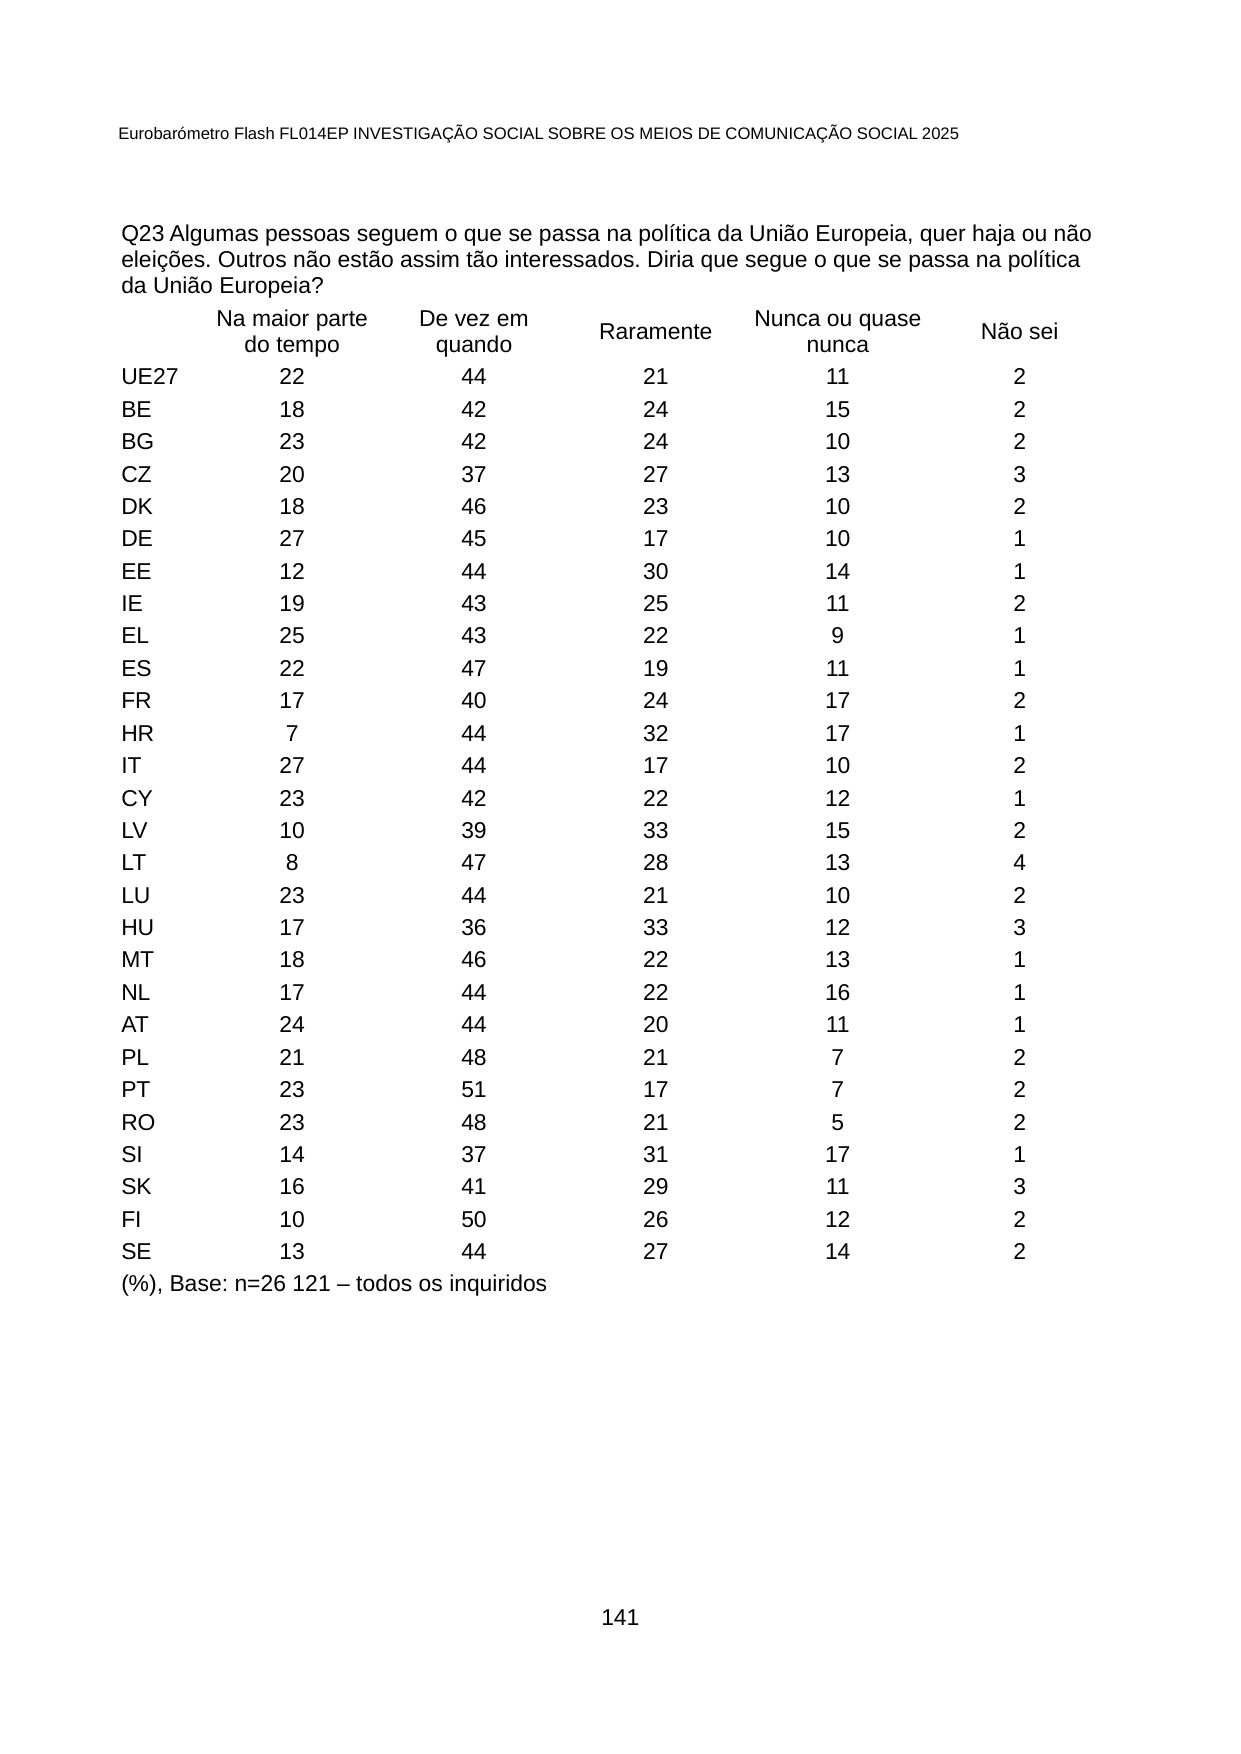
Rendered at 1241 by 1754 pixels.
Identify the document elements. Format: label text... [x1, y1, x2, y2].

table_cell 17 [201, 911, 383, 943]
table_cell 22 [565, 976, 747, 1008]
table_cell 26 [565, 1203, 747, 1235]
table_cell 50 [383, 1203, 565, 1235]
table_cell 29 [565, 1170, 747, 1203]
table_cell 1 [929, 944, 1110, 976]
table_cell 23 [201, 1073, 383, 1105]
table_cell 11 [747, 652, 928, 684]
table_cell 2 [929, 393, 1110, 425]
table_cell Não sei [929, 302, 1110, 360]
table_cell 17 [201, 976, 383, 1008]
table_cell 10 [747, 749, 928, 781]
table_cell 1 [929, 1008, 1110, 1041]
table_cell 46 [383, 490, 565, 522]
table_cell 22 [565, 944, 747, 976]
table_cell 44 [383, 1235, 565, 1267]
table_cell 44 [383, 749, 565, 781]
table_cell 44 [383, 555, 565, 587]
table_cell Raramente [565, 302, 747, 360]
table_cell SE [118, 1235, 201, 1267]
table_cell 21 [565, 1105, 747, 1138]
table_cell 42 [383, 393, 565, 425]
table_cell 39 [383, 814, 565, 846]
table_cell 17 [747, 1138, 928, 1170]
table_cell Nunca ou quase nunca [747, 302, 928, 360]
table_cell DK [118, 490, 201, 522]
table_cell 47 [383, 652, 565, 684]
table_cell 10 [747, 490, 928, 522]
table_cell 17 [565, 1073, 747, 1105]
table_cell 22 [565, 781, 747, 814]
table_cell 2 [929, 587, 1110, 619]
table_cell 13 [747, 944, 928, 976]
table_cell 33 [565, 814, 747, 846]
table_cell 17 [747, 684, 928, 717]
table_cell 2 [929, 684, 1110, 717]
table_cell 25 [565, 587, 747, 619]
table_cell 21 [565, 1041, 747, 1073]
table_cell 17 [565, 749, 747, 781]
table_cell 25 [201, 620, 383, 652]
table_cell 16 [747, 976, 928, 1008]
table_cell 41 [383, 1170, 565, 1203]
table_cell IE [118, 587, 201, 619]
table_cell NL [118, 976, 201, 1008]
table_cell 15 [747, 814, 928, 846]
table_cell 17 [565, 522, 747, 555]
table_cell 12 [747, 1203, 928, 1235]
table_cell 4 [929, 846, 1110, 879]
table_cell 37 [383, 1138, 565, 1170]
table_cell 27 [201, 749, 383, 781]
table_cell 13 [747, 846, 928, 879]
table_cell CY [118, 781, 201, 814]
table_cell HR [118, 717, 201, 749]
table_cell 12 [747, 781, 928, 814]
table_cell 27 [201, 522, 383, 555]
table_cell 2 [929, 360, 1110, 393]
table_cell 5 [747, 1105, 928, 1138]
table_cell 21 [201, 1041, 383, 1073]
table_cell 19 [565, 652, 747, 684]
table_cell 15 [747, 393, 928, 425]
table_cell RO [118, 1105, 201, 1138]
table_cell 20 [201, 458, 383, 490]
table_cell UE27 [118, 360, 201, 393]
table_cell 32 [565, 717, 747, 749]
table_cell 10 [201, 814, 383, 846]
table_cell 24 [565, 425, 747, 457]
table_cell 23 [201, 425, 383, 457]
table_cell 23 [565, 490, 747, 522]
table_cell 17 [747, 717, 928, 749]
table_cell 10 [747, 879, 928, 911]
table_cell 44 [383, 360, 565, 393]
table_cell PL [118, 1041, 201, 1073]
table_cell 23 [201, 781, 383, 814]
table_cell 19 [201, 587, 383, 619]
table_cell 3 [929, 911, 1110, 943]
table_cell BE [118, 393, 201, 425]
table_cell EE [118, 555, 201, 587]
table_cell 2 [929, 879, 1110, 911]
table_cell 23 [201, 1105, 383, 1138]
table_cell 1 [929, 652, 1110, 684]
table_cell 44 [383, 1008, 565, 1041]
table_cell LT [118, 846, 201, 879]
table_cell 1 [929, 555, 1110, 587]
table_cell 11 [747, 1008, 928, 1041]
table_cell 42 [383, 781, 565, 814]
table_cell 1 [929, 522, 1110, 555]
table_cell PT [118, 1073, 201, 1105]
table_cell 10 [201, 1203, 383, 1235]
table_cell 22 [201, 360, 383, 393]
table_cell 47 [383, 846, 565, 879]
table_cell 13 [747, 458, 928, 490]
table_cell 11 [747, 587, 928, 619]
table_cell 37 [383, 458, 565, 490]
table_cell 2 [929, 1235, 1110, 1267]
table_cell 2 [929, 1203, 1110, 1235]
table_cell 46 [383, 944, 565, 976]
table_cell 20 [565, 1008, 747, 1041]
table_cell 17 [201, 684, 383, 717]
table_cell 1 [929, 781, 1110, 814]
table_cell 23 [201, 879, 383, 911]
table_cell 18 [201, 944, 383, 976]
table_cell 3 [929, 458, 1110, 490]
table_cell LV [118, 814, 201, 846]
table_cell 1 [929, 1138, 1110, 1170]
table_cell 14 [747, 1235, 928, 1267]
table_cell 2 [929, 1105, 1110, 1138]
table_cell EL [118, 620, 201, 652]
table_cell 7 [747, 1073, 928, 1105]
table_cell 7 [201, 717, 383, 749]
table_cell FR [118, 684, 201, 717]
table_cell 24 [565, 684, 747, 717]
table_cell 9 [747, 620, 928, 652]
table_cell De vez em quando [383, 302, 565, 360]
table_cell 31 [565, 1138, 747, 1170]
table_cell 10 [747, 425, 928, 457]
table_cell FI [118, 1203, 201, 1235]
table_cell DE [118, 522, 201, 555]
table_cell 11 [747, 1170, 928, 1203]
table_cell 3 [929, 1170, 1110, 1203]
table_cell 18 [201, 490, 383, 522]
table_cell Na maior parte do tempo [201, 302, 383, 360]
table_cell 42 [383, 425, 565, 457]
table_cell 11 [747, 360, 928, 393]
table_cell 22 [201, 652, 383, 684]
table_cell 2 [929, 1073, 1110, 1105]
table_cell SI [118, 1138, 201, 1170]
table_cell 2 [929, 490, 1110, 522]
table_cell 27 [565, 1235, 747, 1267]
table_cell 1 [929, 717, 1110, 749]
table_cell 48 [383, 1041, 565, 1073]
table_cell AT [118, 1008, 201, 1041]
table_cell 12 [747, 911, 928, 943]
table_cell 22 [565, 620, 747, 652]
table_cell 13 [201, 1235, 383, 1267]
table_cell 44 [383, 717, 565, 749]
table_cell 2 [929, 749, 1110, 781]
table_cell 33 [565, 911, 747, 943]
table_cell 14 [747, 555, 928, 587]
table_cell 1 [929, 620, 1110, 652]
table_cell 21 [565, 360, 747, 393]
table_cell 43 [383, 620, 565, 652]
table_cell 16 [201, 1170, 383, 1203]
table_cell 44 [383, 879, 565, 911]
table_cell HU [118, 911, 201, 943]
table_cell 51 [383, 1073, 565, 1105]
table_cell 27 [565, 458, 747, 490]
table_cell (%), Base: n=26 121 – todos os inquiridos [118, 1268, 1110, 1300]
table_cell 48 [383, 1105, 565, 1138]
table_cell IT [118, 749, 201, 781]
table_cell CZ [118, 458, 201, 490]
table_cell 45 [383, 522, 565, 555]
table_cell 40 [383, 684, 565, 717]
table_cell 30 [565, 555, 747, 587]
table_cell 24 [565, 393, 747, 425]
table_cell [118, 302, 201, 360]
table_header Q23 Algumas pessoas seguem o que se passa na política da União Europeia, quer haja ou não eleições. Outros não estão assim tão interessados. Diria que segue o que se passa na política da União Europeia? [118, 217, 1110, 302]
table_cell 2 [929, 1041, 1110, 1073]
table_cell LU [118, 879, 201, 911]
table_cell ES [118, 652, 201, 684]
table_cell 24 [201, 1008, 383, 1041]
table_cell 21 [565, 879, 747, 911]
table_cell 18 [201, 393, 383, 425]
table_cell 2 [929, 814, 1110, 846]
table_cell 8 [201, 846, 383, 879]
table_cell 12 [201, 555, 383, 587]
table_cell SK [118, 1170, 201, 1203]
table_cell 14 [201, 1138, 383, 1170]
table_cell 7 [747, 1041, 928, 1073]
table_cell 10 [747, 522, 928, 555]
table_cell 1 [929, 976, 1110, 1008]
table_cell 2 [929, 425, 1110, 457]
table_cell 36 [383, 911, 565, 943]
table_cell 44 [383, 976, 565, 1008]
table_cell 43 [383, 587, 565, 619]
table_cell 28 [565, 846, 747, 879]
table_cell MT [118, 944, 201, 976]
table_cell BG [118, 425, 201, 457]
